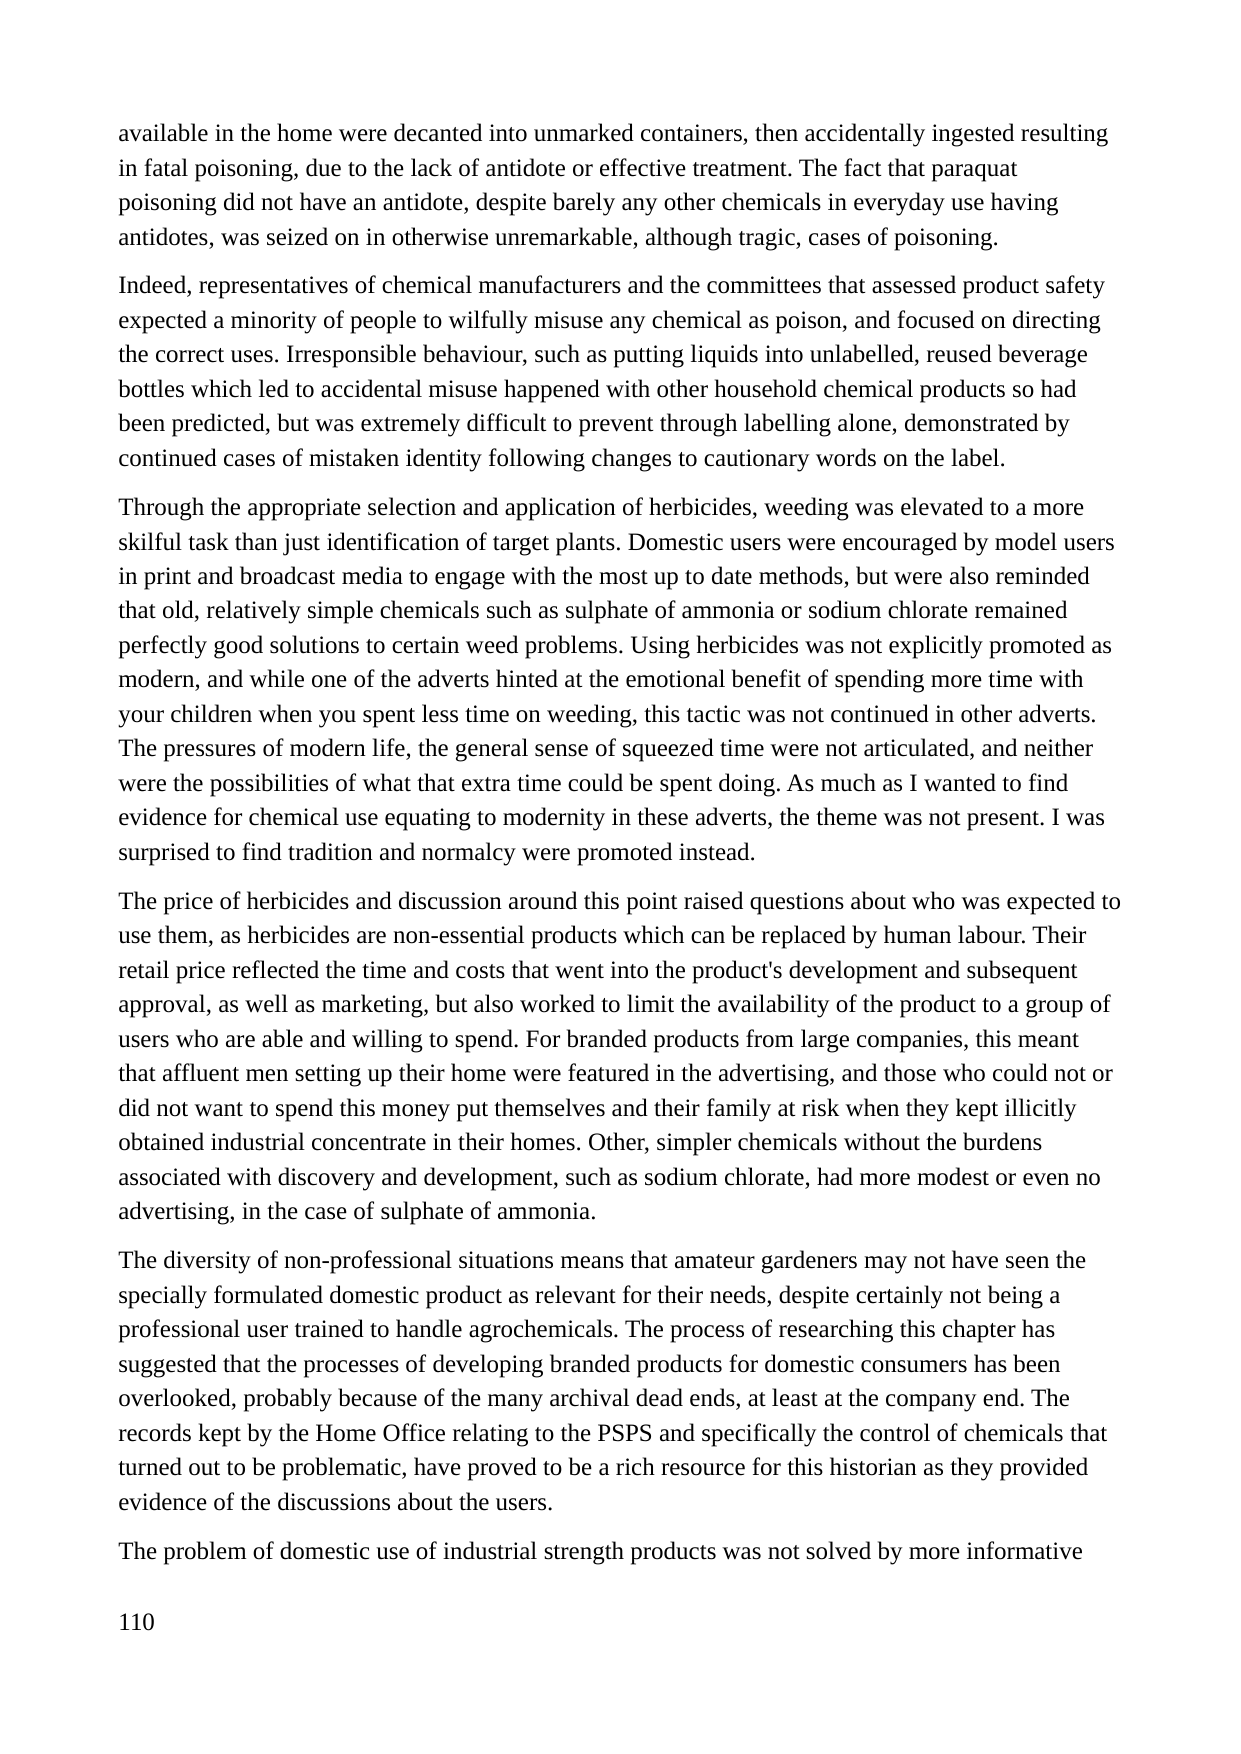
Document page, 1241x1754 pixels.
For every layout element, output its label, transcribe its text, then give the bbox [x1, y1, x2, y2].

text The price of herbicides and discussion around this point raised questions about who was expected to use them, as herbicides are non-essential products which can be replaced by human labour. Their retail price reflected the time and costs that went into the product's development and subsequent approval, as well as marketing, but also worked to limit the availability of the product to a group of users who are able and willing to spend. For branded products from large companies, this meant that affluent men setting up their home were featured in the advertising, and those who could not or did not want to spend this money put themselves and their family at risk when they kept illicitly obtained industrial concentrate in their homes. Other, simpler chemicals without the burdens associated with discovery and development, such as sodium chlorate, had more modest or even no advertising, in the case of sulphate of ammonia. [118, 886, 1122, 1225]
text Indeed, representatives of chemical manufacturers and the committees that assessed product safety expected a minority of people to wilfully misuse any chemical as poison, and focused on directing the correct uses. Irresponsible behaviour, such as putting liquids into unlabelled, reused beverage bottles which led to accidental misuse happened with other household chemical products so had been predicted, but was extremely difficult to prevent through labelling alone, demonstrated by continued cases of mistaken identity following changes to cautionary words on the label. [118, 271, 1122, 472]
text The diversity of non-professional situations means that amateur gardeners may not have seen the specially formulated domestic product as relevant for their needs, despite certainly not being a professional user trained to handle agrochemicals. The process of researching this chapter has suggested that the processes of developing branded products for domestic consumers has been overlooked, probably because of the many archival dead ends, at least at the company end. The records kept by the Home Office relating to the PSPS and specifically the control of chemicals that turned out to be problematic, have proved to be a rich resource for this historian as they provided evidence of the discussions about the users. [118, 1245, 1122, 1515]
text The problem of domestic use of industrial strength products was not solved by more informative [118, 1536, 1122, 1564]
text available in the home were decanted into unmarked containers, then accidentally ingested resulting in fatal poisoning, due to the lack of antidote or effective treatment. The fact that paraquat poisoning did not have an antidote, despite barely any other chemicals in everyday use having antidotes, was seized on in otherwise unremarkable, although tragic, cases of poisoning. [118, 118, 1122, 250]
text Through the appropriate selection and application of herbicides, weeding was elevated to a more skilful task than just identification of target plants. Domestic users were encouraged by model users in print and broadcast media to engage with the most up to date methods, but were also reminded that old, relatively simple chemicals such as sulphate of ammonia or sodium chlorate remained perfectly good solutions to certain weed problems. Using herbicides was not explicitly promoted as modern, and while one of the adverts hinted at the emotional benefit of spending more time with your children when you spent less time on weeding, this tactic was not continued in other adverts. The pressures of modern life, the general sense of squeezed time were not articulated, and neither were the possibilities of what that extra time could be spent doing. As much as I wanted to find evidence for chemical use equating to modernity in these adverts, the theme was not present. I was surprised to find tradition and normalcy were promoted instead. [118, 492, 1122, 866]
